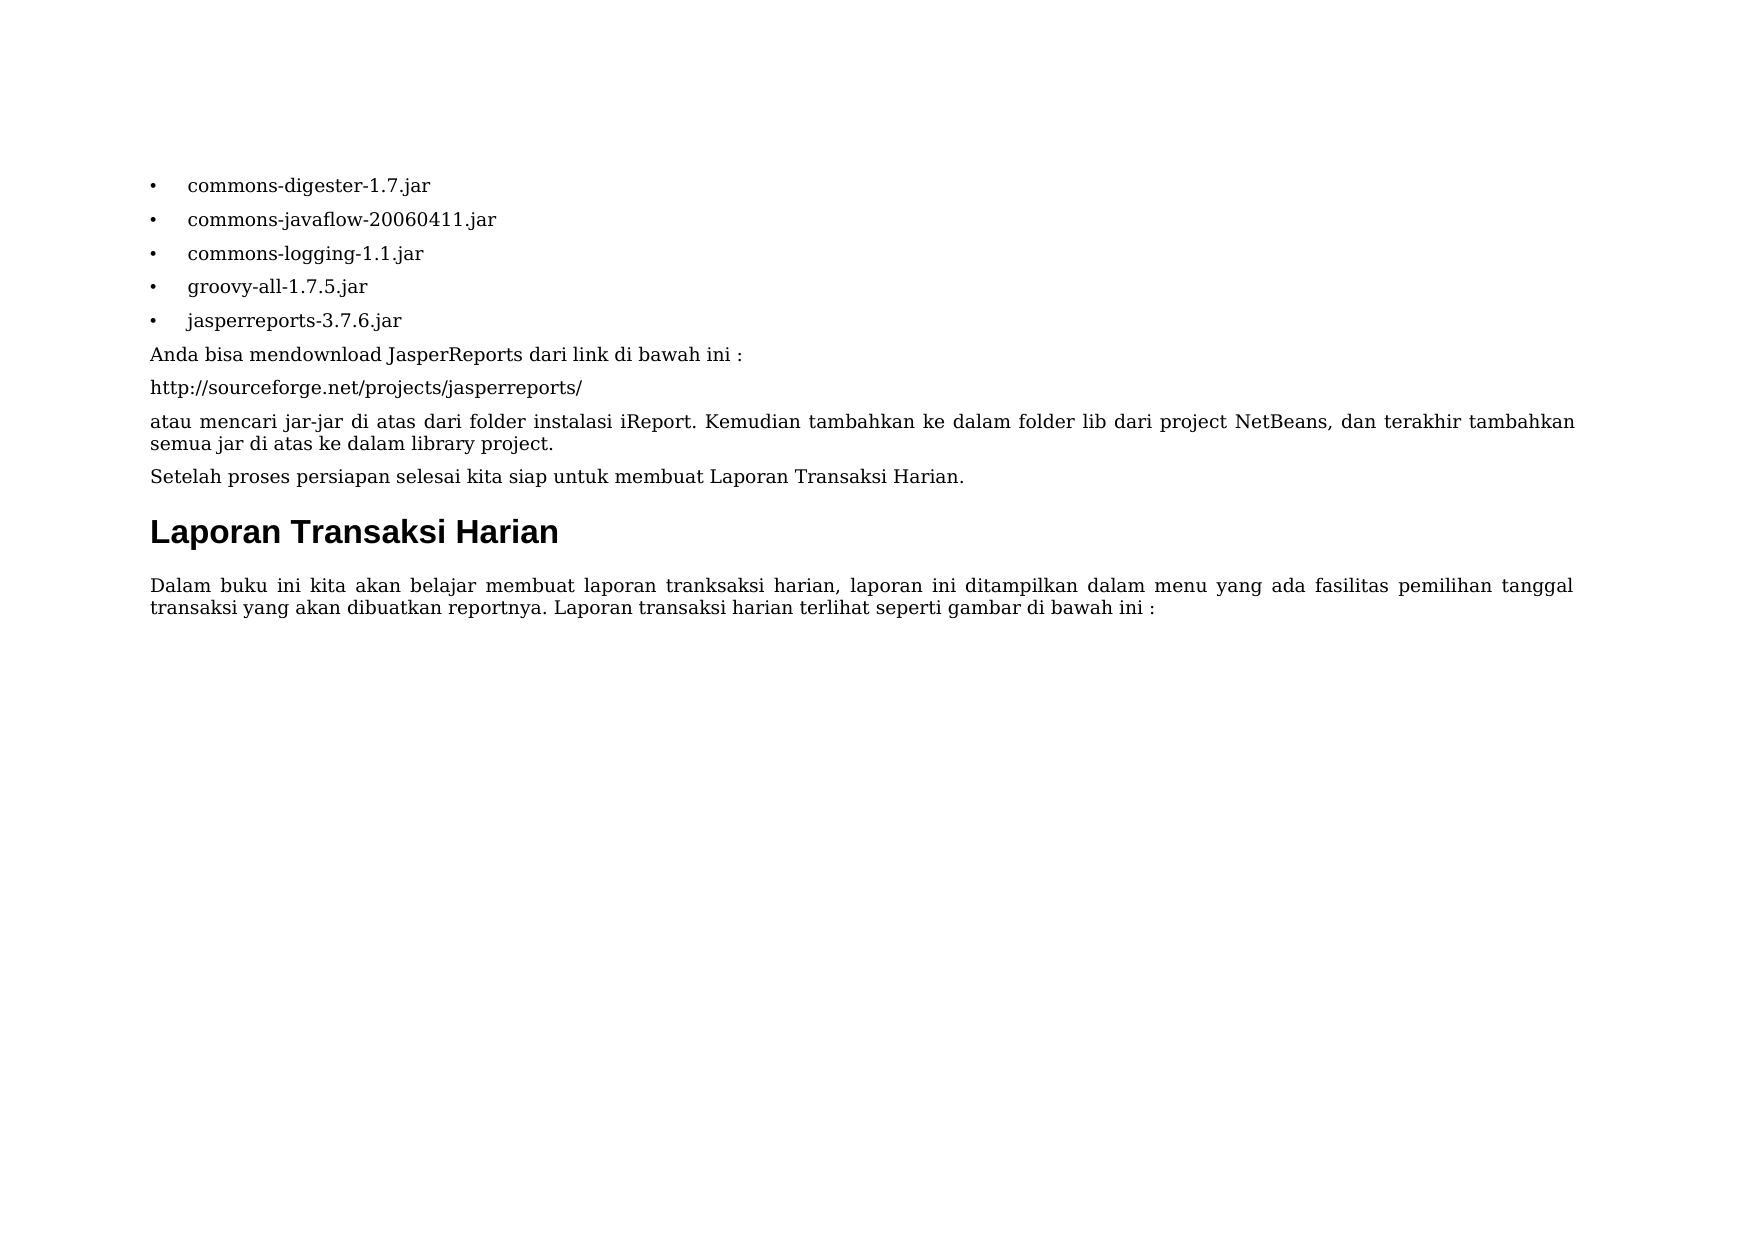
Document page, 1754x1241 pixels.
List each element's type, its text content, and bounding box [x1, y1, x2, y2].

subtitle Laporan Transaksi Harian [150, 513, 1577, 551]
text Setelah proses persiapan selesai kita siap untuk membuat Laporan Transaksi Harian. [150, 467, 1577, 488]
list commons-digester-1.7.jar [150, 176, 1577, 197]
list groovy-all-1.7.5.jar [150, 276, 1577, 298]
list commons-logging-1.1.jar [150, 243, 1577, 265]
text atau mencari jar-jar di atas dari folder instalasi iReport. Kemudian tambahkan ke dalam folder lib dari project NetBeans, dan terakhir tambahkan semua jar di atas ke dalam library project. [150, 411, 1577, 455]
list jasperreports-3.7.6.jar [150, 310, 1577, 332]
text http://sourceforge.net/projects/jasperreports/ [150, 377, 1577, 399]
text Dalam buku ini kita akan belajar membuat laporan tranksaksi harian, laporan ini ditampilkan dalam menu yang ada fasilitas pemilihan tanggal transaksi yang akan dibuatkan reportnya. Laporan transaksi harian terlihat seperti gambar di bawah ini : [150, 575, 1577, 619]
text Anda bisa mendownload JasperReports dari link di bawah ini : [150, 344, 1577, 366]
list commons-javaflow-20060411.jar [150, 209, 1577, 231]
